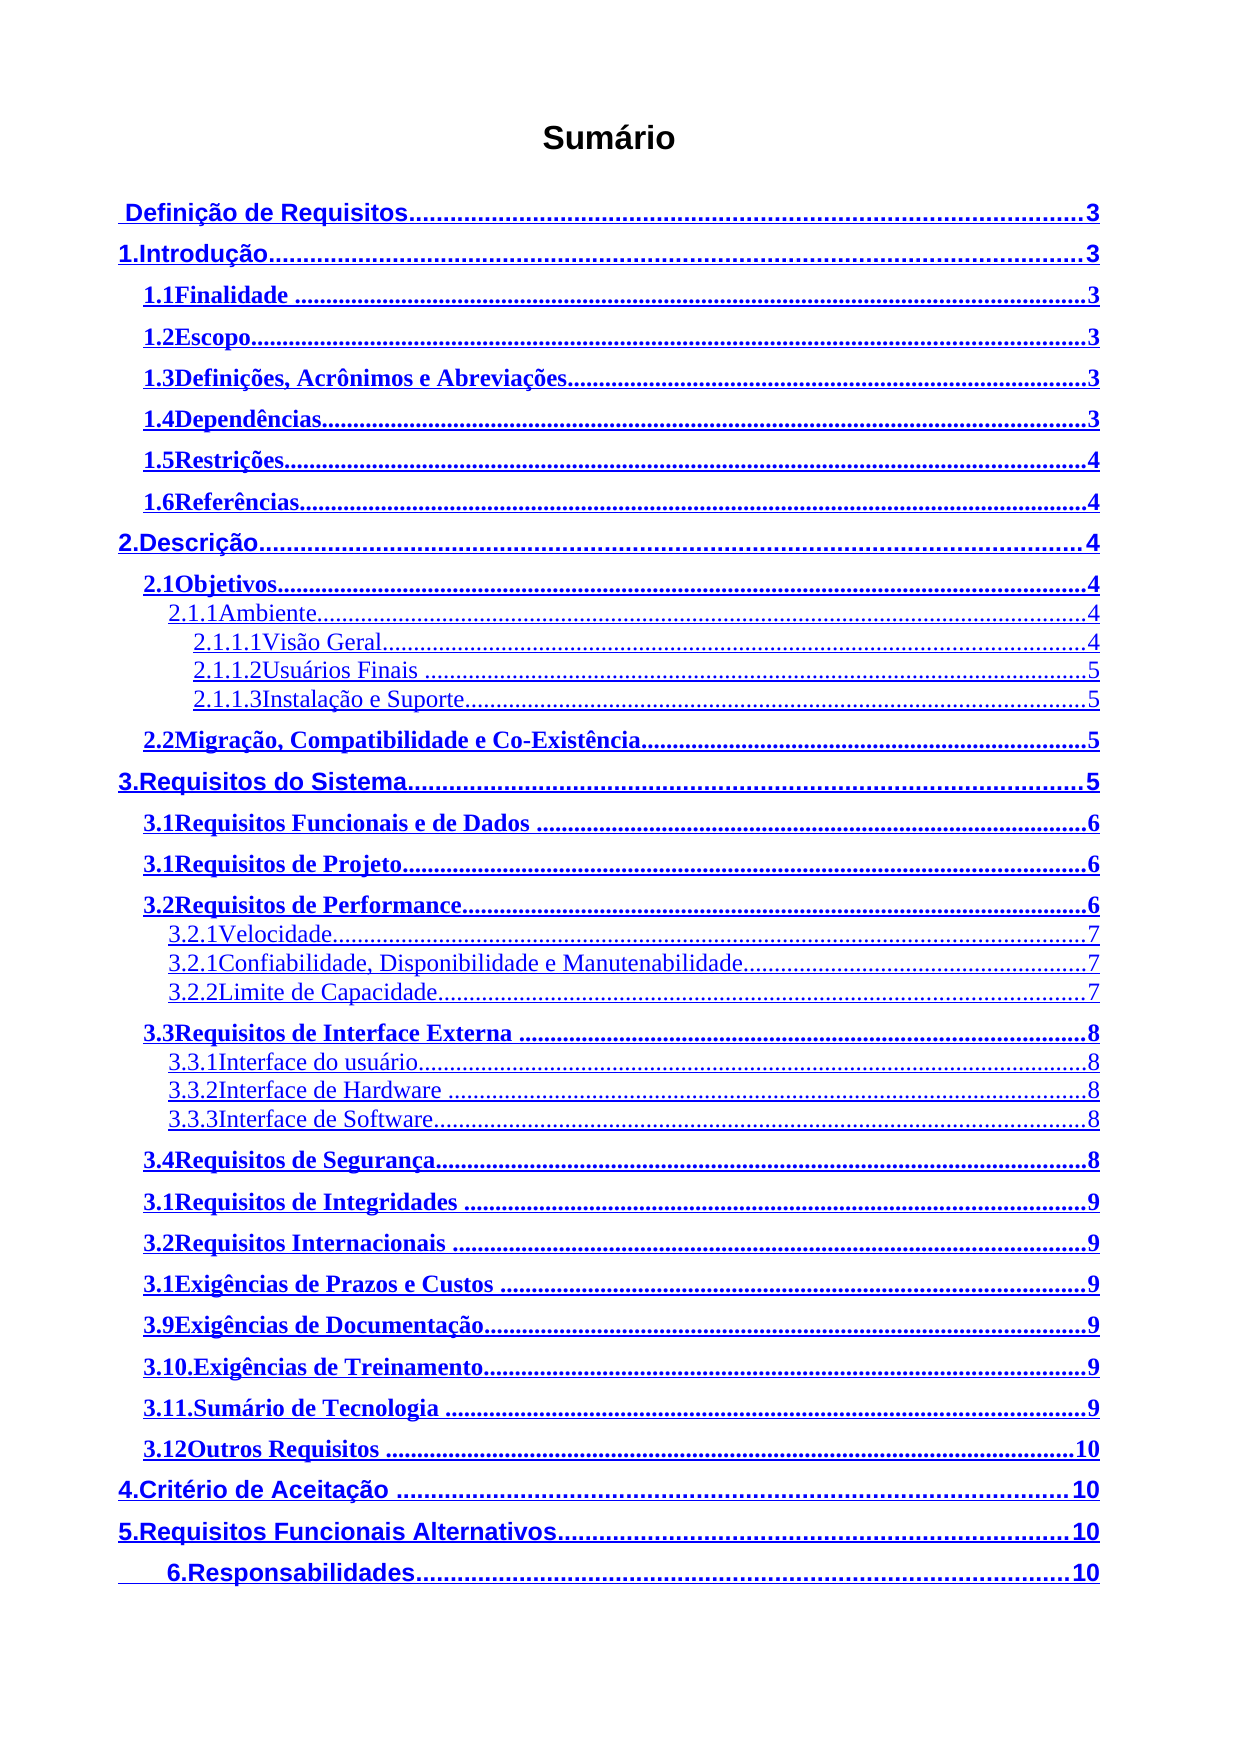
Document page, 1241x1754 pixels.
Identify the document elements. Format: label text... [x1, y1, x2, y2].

text 3.2Requisitos de Performance 6 [143, 890, 1100, 915]
text 2.1Objetivos 4 [143, 569, 1100, 594]
text 3.11.Sumário de Tecnologia 9 [143, 1393, 1100, 1418]
text 3.10.Exigências de Treinamento 9 [143, 1352, 1100, 1377]
text 4.Critério de Aceitação 10 [118, 1475, 1100, 1500]
text 1.4Dependências 3 [143, 404, 1100, 429]
text 3.3.2Interface de Hardware 8 [168, 1075, 1100, 1100]
text 3.2Requisitos Internacionais 9 [143, 1228, 1100, 1253]
text 3.9Exigências de Documentação 9 [143, 1310, 1100, 1335]
text 3.3Requisitos de Interface Externa 8 [143, 1018, 1100, 1043]
text 3.1Exigências de Prazos e Custos 9 [143, 1269, 1100, 1294]
text 3.2.2Limite de Capacidade 7 [168, 977, 1100, 1002]
text 3.1Requisitos de Integridades 9 [143, 1187, 1100, 1212]
text 2.Descrição 4 [118, 528, 1100, 553]
text 3.12Outros Requisitos 10 [143, 1434, 1100, 1459]
text 6.Responsabilidades 10 [118, 1558, 1100, 1583]
text 1.1Finalidade 3 [143, 280, 1100, 305]
text 1.2Escopo 3 [143, 322, 1100, 347]
text 3.3.1Interface do usuário 8 [168, 1047, 1100, 1072]
text 2.1.1.1Visão Geral 4 [193, 627, 1100, 652]
text 5.Requisitos Funcionais Alternativos 10 [118, 1517, 1100, 1541]
text 2.1.1.2Usuários Finais 5 [193, 655, 1100, 680]
text 3.1Requisitos Funcionais e de Dados 6 [143, 808, 1100, 833]
text 1.6Referências 4 [143, 487, 1100, 512]
text 2.2Migração, Compatibilidade e Co-Existência 5 [143, 725, 1100, 750]
text 3.1Requisitos de Projeto 6 [143, 849, 1100, 874]
text 2.1.1Ambiente 4 [168, 598, 1100, 623]
text 1.3Definições, Acrônimos e Abreviações 3 [143, 363, 1100, 388]
text 2.1.1.3Instalação e Suporte 5 [193, 684, 1100, 709]
text 3.4Requisitos de Segurança 8 [143, 1145, 1100, 1170]
title Sumário [118, 118, 1100, 157]
text 3.2.1Confiabilidade, Disponibilidade e Manutenabilidade 7 [168, 948, 1100, 973]
text 3.Requisitos do Sistema 5 [118, 767, 1100, 791]
text Definição de Requisitos 3 [118, 198, 1100, 223]
text 3.3.3Interface de Software 8 [168, 1104, 1100, 1129]
text 1.5Restrições 4 [143, 445, 1100, 470]
text 1.Introdução 3 [118, 239, 1100, 264]
text 3.2.1Velocidade 7 [168, 919, 1100, 944]
